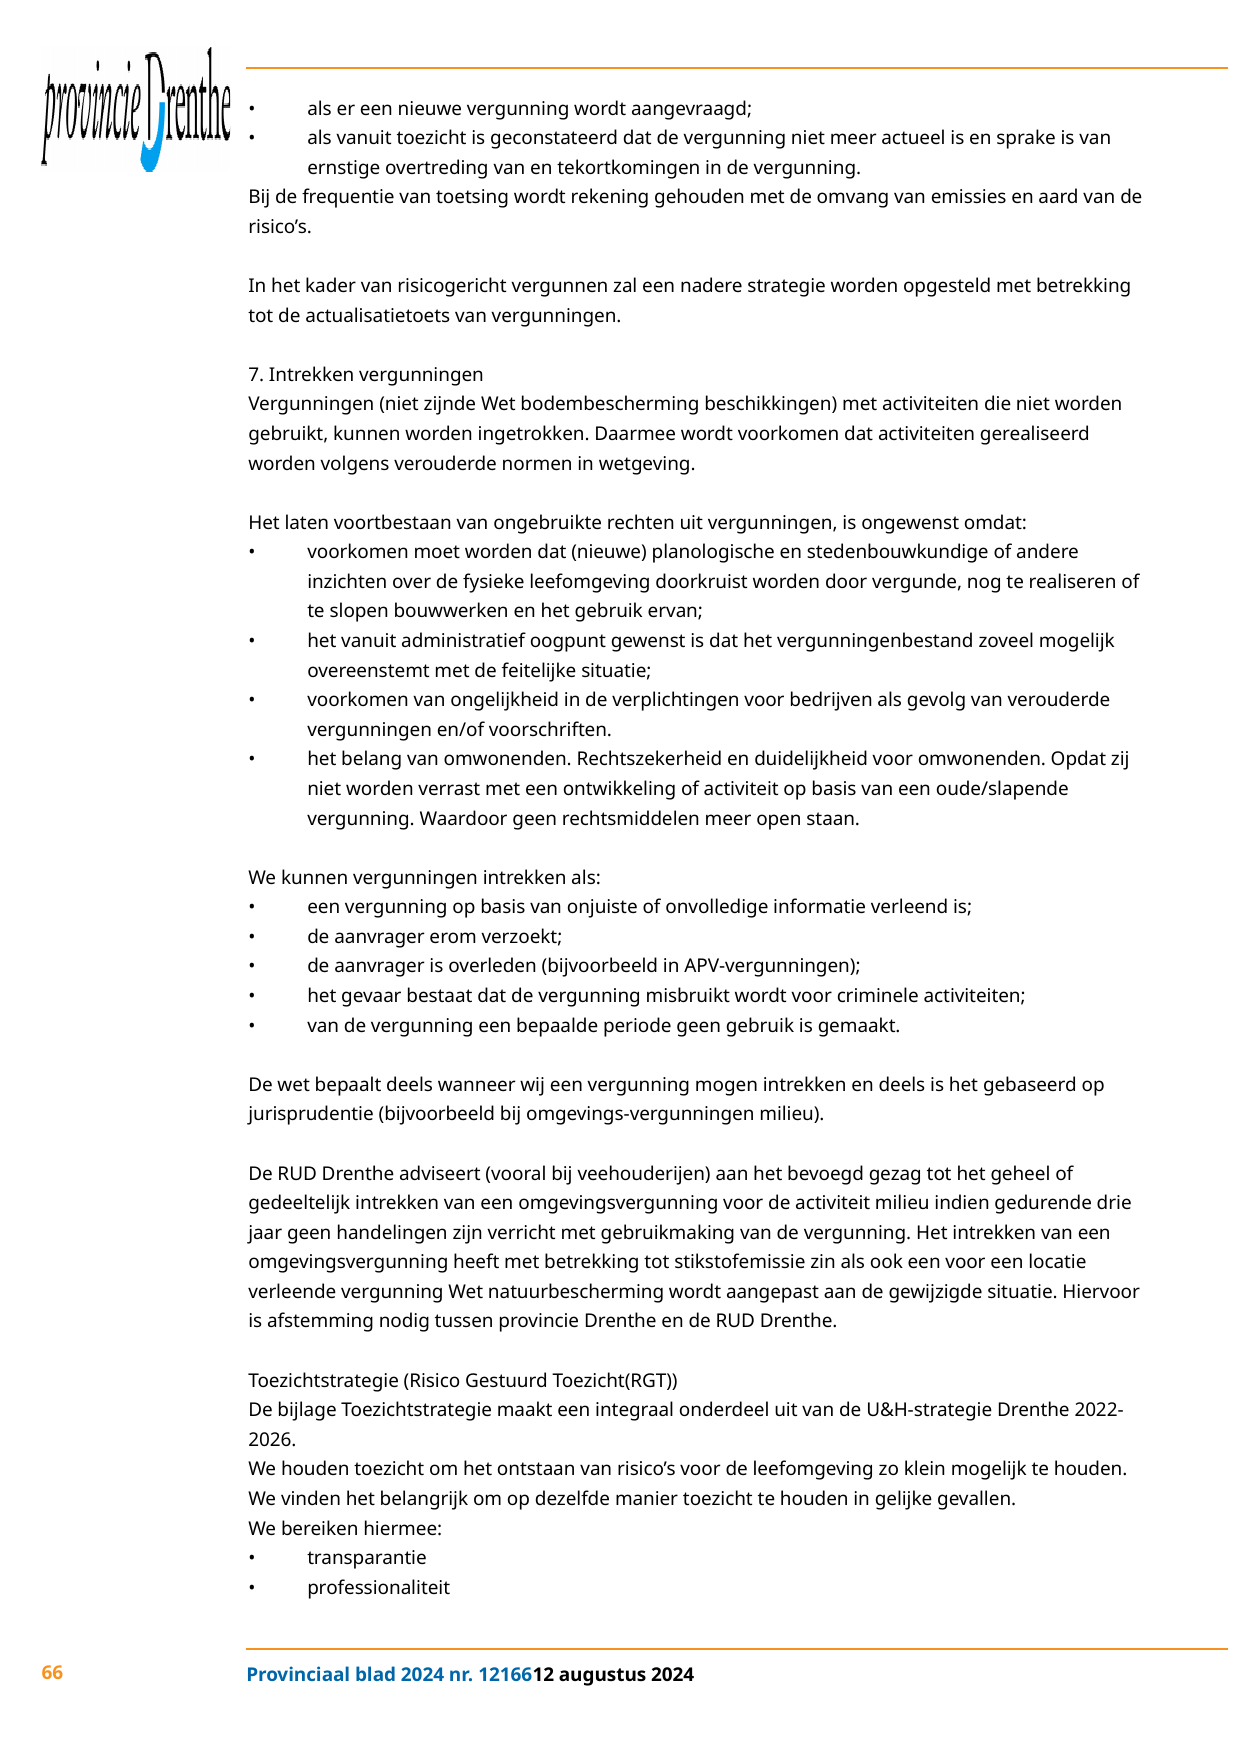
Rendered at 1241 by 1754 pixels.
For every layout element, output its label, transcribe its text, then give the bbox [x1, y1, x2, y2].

text We kunnen vergunningen intrekken als: [248, 864, 1152, 890]
text We houden toezicht om het ontstaan van risico’s voor de leefomgeving zo klein mogelijk te houden. We vinden het belangrijk om op dezelfde manier toezicht te houden in gelijke gevallen. [248, 1456, 1152, 1511]
list van de vergunning een bepaalde periode geen gebruik is gemaakt. [248, 1012, 1152, 1038]
list transparantie [248, 1544, 1152, 1570]
list het gevaar bestaat dat de vergunning misbruikt wordt voor criminele activiteiten; [248, 982, 1152, 1008]
list een vergunning op basis van onjuiste of onvolledige informatie verleend is; [248, 893, 1152, 919]
list voorkomen moet worden dat (nieuwe) planologische en stedenbouwkundige of andere inzichten over de fysieke leefomgeving doorkruist worden door vergunde, nog te realiseren of te slopen bouwwerken en het gebruik ervan; [248, 538, 1152, 623]
list de aanvrager erom verzoekt; [248, 923, 1152, 949]
text 7. Intrekken vergunningen [248, 361, 1152, 387]
list het vanuit administratief oogpunt gewenst is dat het vergunningenbestand zoveel mogelijk overeenstemt met de feitelijke situatie; [248, 627, 1152, 683]
text De wet bepaalt deels wanneer wij een vergunning mogen intrekken en deels is het gebaseerd op jurisprudentie (bijvoorbeeld bij omgevings-vergunningen milieu). [248, 1071, 1152, 1126]
text Het laten voortbestaan van ongebruikte rechten uit vergunningen, is ongewenst omdat: [248, 509, 1152, 535]
text Vergunningen (niet zijnde Wet bodembescherming beschikkingen) met activiteiten die niet worden gebruikt, kunnen worden ingetrokken. Daarmee wordt voorkomen dat activiteiten gerealiseerd worden volgens verouderde normen in wetgeving. [248, 391, 1152, 476]
picture [41, 47, 231, 172]
text We bereiken hiermee: [248, 1515, 1152, 1541]
list voorkomen van ongelijkheid in de verplichtingen voor bedrijven als gevolg van verouderde vergunningen en/of voorschriften. [248, 686, 1152, 742]
list als er een nieuwe vergunning wordt aangevraagd; [248, 95, 1152, 121]
text Toezichtstrategie (Risico Gestuurd Toezicht(RGT)) [248, 1367, 1152, 1393]
text De RUD Drenthe adviseert (vooral bij veehouderijen) aan het bevoegd gezag tot het geheel of gedeeltelijk intrekken van een omgevingsvergunning voor de activiteit milieu indien gedurende drie jaar geen handelingen zijn verricht met gebruikmaking van de vergunning. Het intrekken van een omgevingsvergunning heeft met betrekking tot stikstofemissie zin als ook een voor een locatie verleende vergunning Wet natuurbescherming wordt aangepast aan de gewijzigde situatie. Hiervoor is afstemming nodig tussen provincie Drenthe en de RUD Drenthe. [248, 1160, 1152, 1333]
text Bij de frequentie van toetsing wordt rekening gehouden met de omvang van emissies en aard van de risico’s. [248, 183, 1152, 239]
list als vanuit toezicht is geconstateerd dat de vergunning niet meer actueel is en sprake is van ernstige overtreding van en tekortkomingen in de vergunning. [248, 124, 1152, 180]
text In het kader van risicogericht vergunnen zal een nadere strategie worden opgesteld met betrekking tot de actualisatietoets van vergunningen. [248, 272, 1152, 328]
list het belang van omwonenden. Rechtszekerheid en duidelijkheid voor omwonenden. Opdat zij niet worden verrast met een ontwikkeling of activiteit op basis van een oude/slapende vergunning. Waardoor geen rechtsmiddelen meer open staan. [248, 746, 1152, 831]
list de aanvrager is overleden (bijvoorbeeld in APV-vergunningen); [248, 953, 1152, 978]
text De bijlage Toezichtstrategie maakt een integraal onderdeel uit van de U&H-strategie Drenthe 2022-2026. [248, 1396, 1152, 1452]
list professionaliteit [248, 1574, 1152, 1600]
